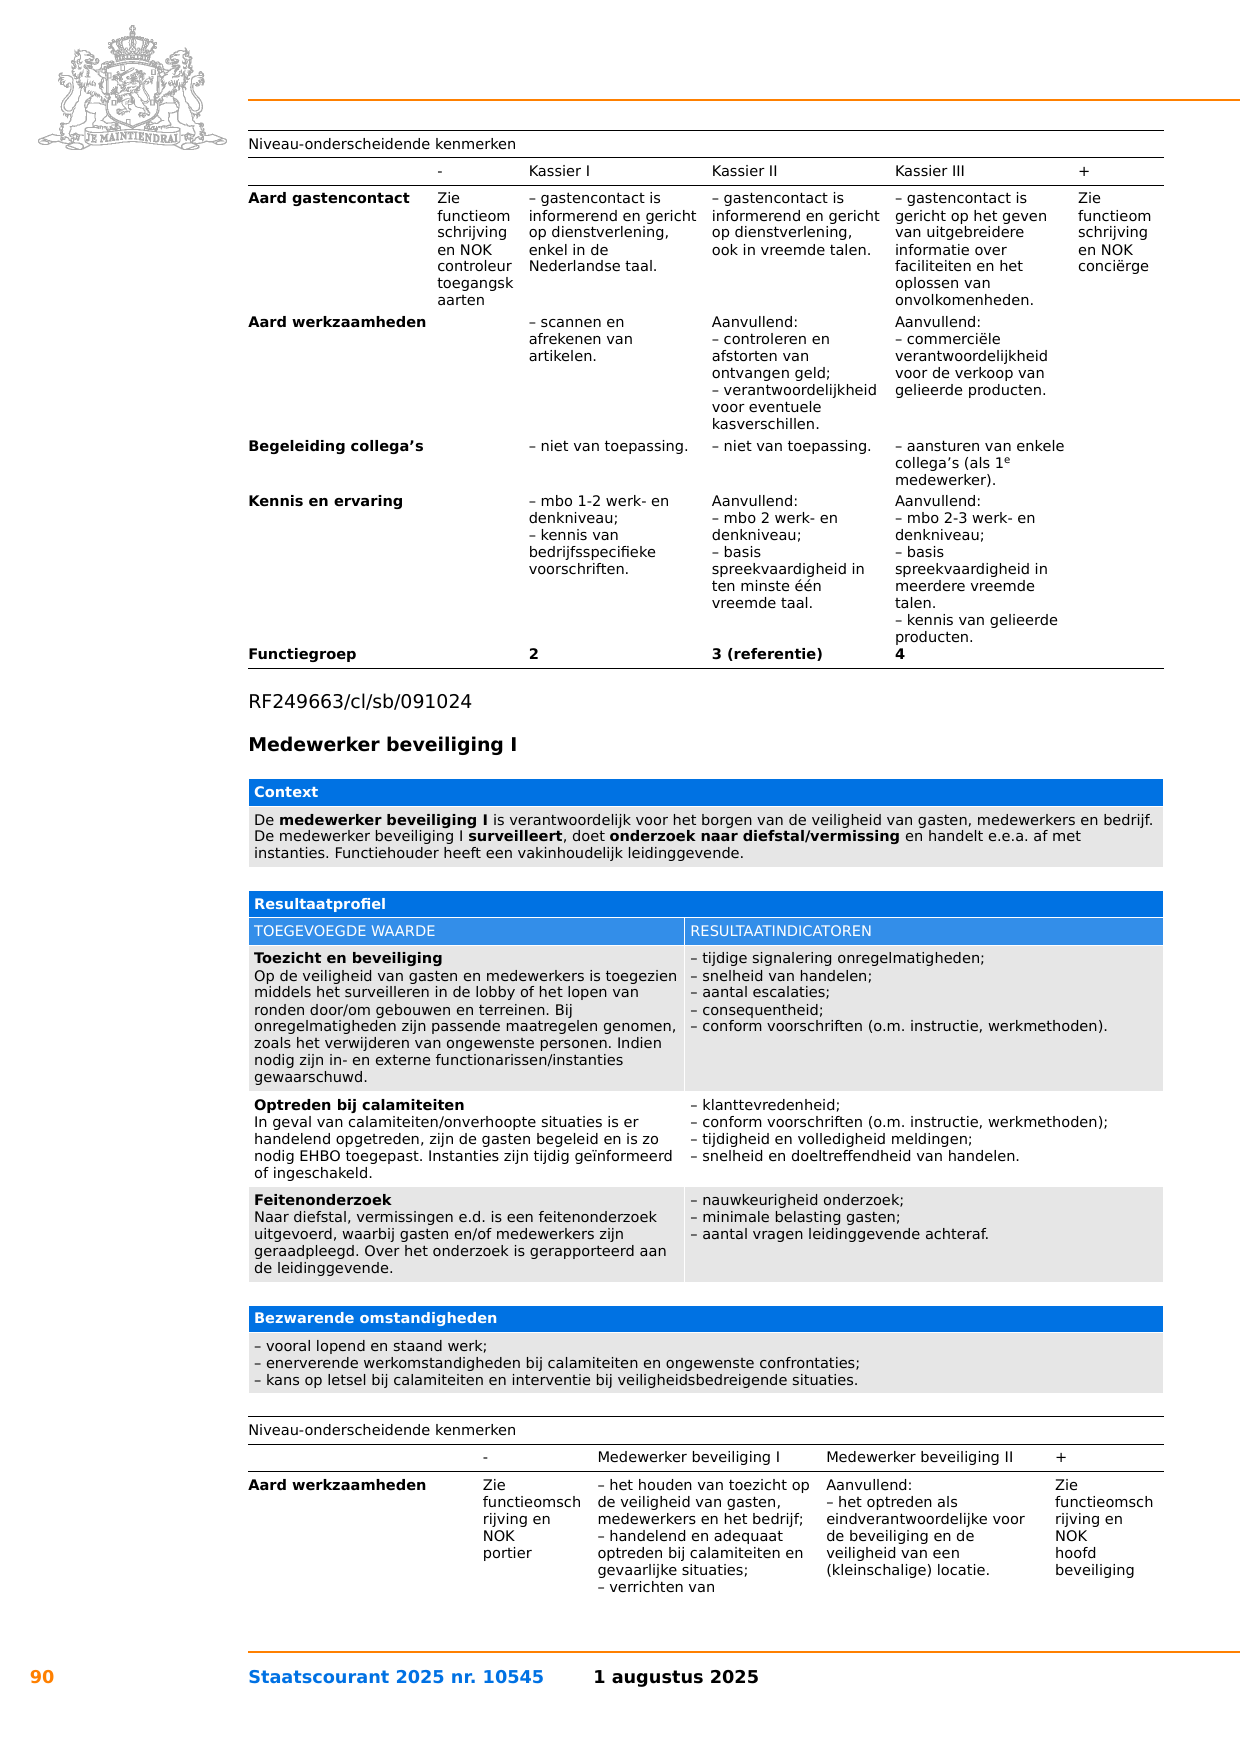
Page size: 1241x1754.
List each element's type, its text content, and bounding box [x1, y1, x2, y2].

table_cell – vooral lopend en staand werk; – enerverende werkomstandigheden bij calamiteiten en ongewenste confrontaties; – kans op letsel bij calamiteiten en interventie bij veiligheidsbedreigende situaties. [249, 1333, 1163, 1393]
subtitle Medewerker beveiliging I [248, 734, 1163, 756]
table_cell + [1072, 158, 1163, 185]
table_header Bezwarende omstandigheden [249, 1306, 1163, 1332]
table_cell – tijdige signalering onregelmatigheden; – snelheid van handelen; – aantal escalaties; – consequentheid; – conform voorschriften (o.m. instructie, werkmethoden). [685, 946, 1163, 1091]
table_header Niveau-onderscheidende kenmerken [248, 1417, 1163, 1443]
table_cell – gastencontact is informerend en gericht op dienstverlening, enkel in de Nederlandse taal. [523, 186, 706, 309]
picture [38, 25, 227, 150]
table_cell - [431, 158, 523, 185]
table_cell Aanvullend: – controleren en afstorten van ontvangen geld; – verantwoordelijkheid voor eventuele kasverschillen. [706, 309, 889, 433]
table_cell – gastencontact is gericht op het geven van uitgebreidere informatie over faciliteiten en het oplossen van onvolkomenheden. [889, 186, 1072, 309]
table_cell 2 [523, 646, 706, 668]
table_cell Aard werkzaamheden [248, 1472, 477, 1596]
table_cell Medewerker beveiliging II [820, 1445, 1049, 1471]
table_cell Toezicht en beveiliging Op de veiligheid van gasten en medewerkers is toegezien middels het surveilleren in de lobby of het lopen van ronden door/om gebouwen en terreinen. Bij onregelmatigheden zijn passende maatregelen genomen, zoals het verwijderen van ongewenste personen. Indien nodig zijn in- en externe functionarissen/instanties gewaarschuwd. [249, 946, 684, 1091]
table_cell Feitenonderzoek Naar diefstal, vermissingen e.d. is een feitenonderzoek uitgevoerd, waarbij gasten en/of medewerkers zijn geraadpleegd. Over het onderzoek is gerapporteerd aan de leidinggevende. [249, 1187, 684, 1282]
table_cell – aansturen van enkele collega’s (als 1e medewerker). [889, 433, 1072, 488]
table_cell – gastencontact is informerend en gericht op dienstverlening, ook in vreemde talen. [706, 186, 889, 309]
table_cell Aard gastencontact [248, 186, 431, 309]
table_cell RESULTAATINDICATOREN [685, 918, 1163, 945]
table_cell [1072, 646, 1163, 668]
table_cell TOEGEVOEGDE WAARDE [249, 918, 684, 945]
table_cell [248, 1445, 477, 1471]
table_cell Aanvullend: – mbo 2 werk- en denkniveau; – basis spreekvaardigheid in ten minste één vreemde taal. [706, 489, 889, 646]
table_cell Begeleiding collega’s [248, 433, 431, 488]
table_header Niveau-onderscheidende kenmerken [248, 131, 1163, 157]
table_cell Aanvullend: – commerciële verantwoordelijkheid voor de verkoop van gelieerde producten. [889, 309, 1072, 433]
table_cell Zie functieomschrijving en NOK hoofd beveiliging [1049, 1472, 1163, 1596]
table_cell – nauwkeurigheid onderzoek; – minimale belasting gasten; – aantal vragen leidinggevende achteraf. [685, 1187, 1163, 1282]
table_cell 3 (referentie) [706, 646, 889, 668]
table_cell Functiegroep [248, 646, 431, 668]
table_cell Kennis en ervaring [248, 489, 431, 646]
table_cell Aanvullend: – het optreden als eindverantwoordelijke voor de beveiliging en de veiligheid van een (kleinschalige) locatie. [820, 1472, 1049, 1596]
table_cell 4 [889, 646, 1072, 668]
table_cell Kassier III [889, 158, 1072, 185]
table_cell De medewerker beveiliging I is verantwoordelijk voor het borgen van de veiligheid van gasten, medewerkers en bedrijf. De medewerker beveiliging I surveilleert, doet onderzoek naar diefstal/vermissing en handelt e.e.a. af met instanties. Functiehouder heeft een vakinhoudelijk leidinggevende. [249, 807, 1163, 867]
table_cell – niet van toepassing. [706, 433, 889, 488]
table_header Context [249, 779, 1163, 806]
table_cell [248, 158, 431, 185]
table_cell - [477, 1445, 591, 1471]
table_cell – klanttevredenheid; – conform voorschriften (o.m. instructie, werkmethoden); – tijdigheid en volledigheid meldingen; – snelheid en doeltreffendheid van handelen. [685, 1092, 1163, 1186]
table_cell Zie functieomschrijving en NOK conciërge [1072, 186, 1163, 646]
table_cell – mbo 1-2 werk- en denkniveau; – kennis van bedrijfsspecifieke voorschriften. [523, 489, 706, 646]
table_cell Kassier II [706, 158, 889, 185]
table_cell Kassier I [523, 158, 706, 185]
table_cell Aard werkzaamheden [248, 309, 431, 433]
table_cell Zie functieomschrijving en NOK controleur toegangskaarten [431, 186, 523, 646]
table_cell – niet van toepassing. [523, 433, 706, 488]
table_cell Zie functieomschrijving en NOK portier [477, 1472, 591, 1596]
text RF249663/cl/sb/091024 [248, 691, 1163, 712]
table_cell Aanvullend: – mbo 2-3 werk- en denkniveau; – basis spreekvaardigheid in meerdere vreemde talen. – kennis van gelieerde producten. [889, 489, 1072, 646]
table_cell – het houden van toezicht op de veiligheid van gasten, medewerkers en het bedrijf; – handelend en adequaat optreden bij calamiteiten en gevaarlijke situaties; – verrichten van [591, 1472, 820, 1596]
table_cell – scannen en afrekenen van artikelen. [523, 309, 706, 433]
table_cell Optreden bij calamiteiten In geval van calamiteiten/onverhoopte situaties is er handelend opgetreden, zijn de gasten begeleid en is zo nodig EHBO toegepast. Instanties zijn tijdig geïnformeerd of ingeschakeld. [249, 1092, 684, 1186]
table_cell [431, 646, 523, 668]
table_cell Medewerker beveiliging I [591, 1445, 820, 1471]
table_cell + [1049, 1445, 1163, 1471]
table_header Resultaatprofiel [249, 891, 1163, 917]
